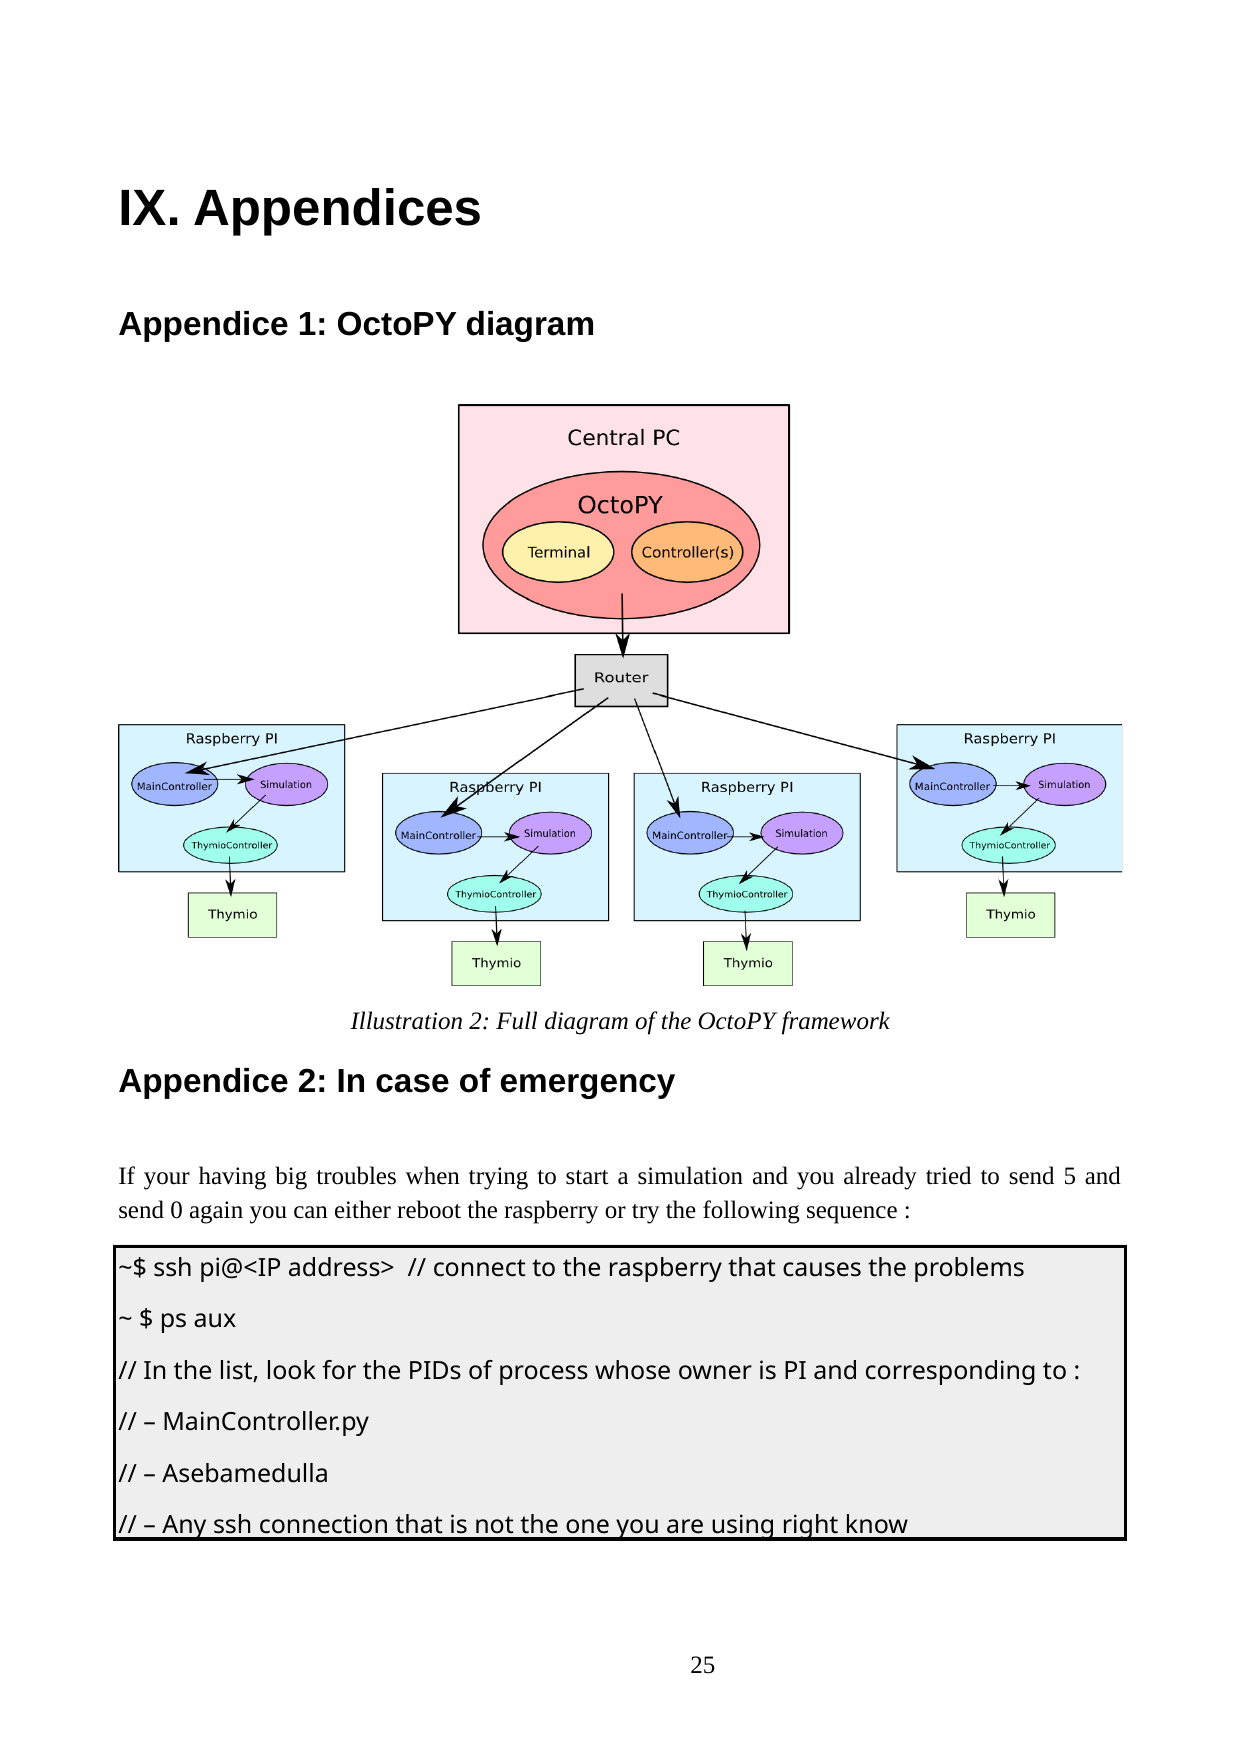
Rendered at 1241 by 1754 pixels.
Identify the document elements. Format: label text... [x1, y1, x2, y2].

text // – Asebamedulla [116, 1450, 1124, 1489]
text // – Any ssh connection that is not the one you are using right know [116, 1501, 1124, 1537]
subtitle IX. Appendices [118, 178, 1122, 236]
subtitle Appendice 1: OctoPY diagram [118, 304, 1122, 343]
text // In the list, look for the PIDs of process whose owner is PI and corresponding to : [116, 1347, 1124, 1387]
text // – MainController.py [116, 1399, 1124, 1438]
subtitle Appendice 2: In case of emergency [118, 1061, 1122, 1099]
text If your having big troubles when trying to start a simulation and you already tried to send 5 and send 0 again you can either reboot the raspberry or try the following sequence : [118, 1161, 1122, 1224]
picture [118, 404, 1123, 986]
text Illustration 2: Full diagram of the OctoPY framework [118, 1006, 1122, 1034]
text ~$ ssh pi@<IP address> // connect to the raspberry that causes the problems [116, 1248, 1124, 1284]
text ~ $ ps aux [116, 1296, 1124, 1335]
